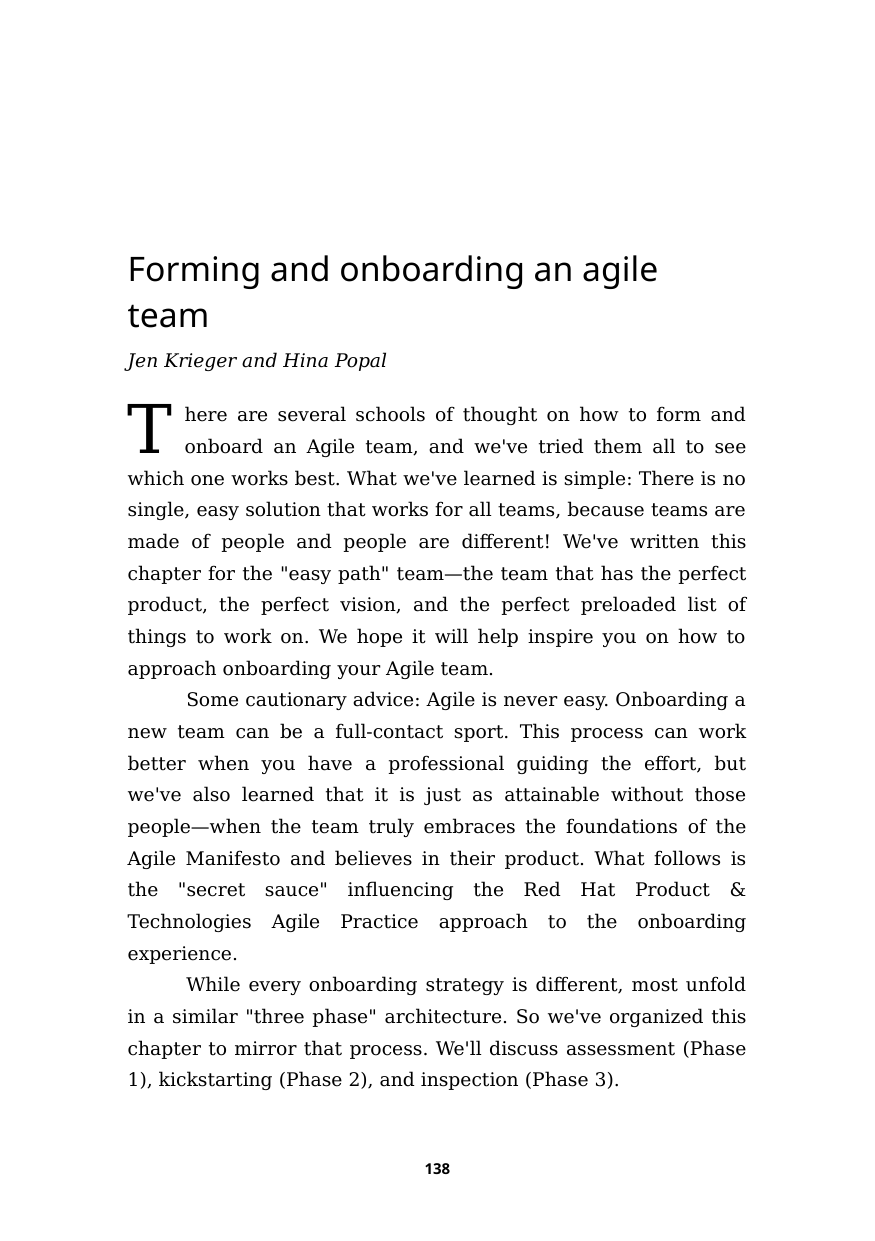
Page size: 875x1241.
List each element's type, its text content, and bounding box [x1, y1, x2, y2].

text Jen Krieger and Hina Popal [127, 350, 747, 372]
text There are several schools of thought on how to form and onboard an Agile team, and we've tried them all to see which one works best. What we've learned is simple: There is no single, easy solution that works for all teams, because teams are made of people and people are different! We've written this chapter for the "easy path" team—the team that has the perfect product, the perfect vision, and the perfect preloaded list of things to work on. We hope it will help inspire you on how to approach onboarding your Agile team. [127, 404, 747, 679]
text Some cautionary advice: Agile is never easy. Onboarding a new team can be a full-contact sport. This process can work better when you have a professional guiding the effort, but we've also learned that it is just as attainable without those people—when the team truly embraces the foundations of the Agile Manifesto and believes in their product. What follows is the "secret sauce" influencing the Red Hat Product & Technologies Agile Practice approach to the onboarding experience. [127, 689, 747, 964]
text While every onboarding strategy is different, most unfold in a similar "three phase" architecture. So we've organized this chapter to mirror that process. We'll discuss assessment (Phase 1), kickstarting (Phase 2), and inspection (Phase 3). [127, 974, 747, 1091]
subtitle Forming and onboarding an agile team [127, 246, 747, 338]
